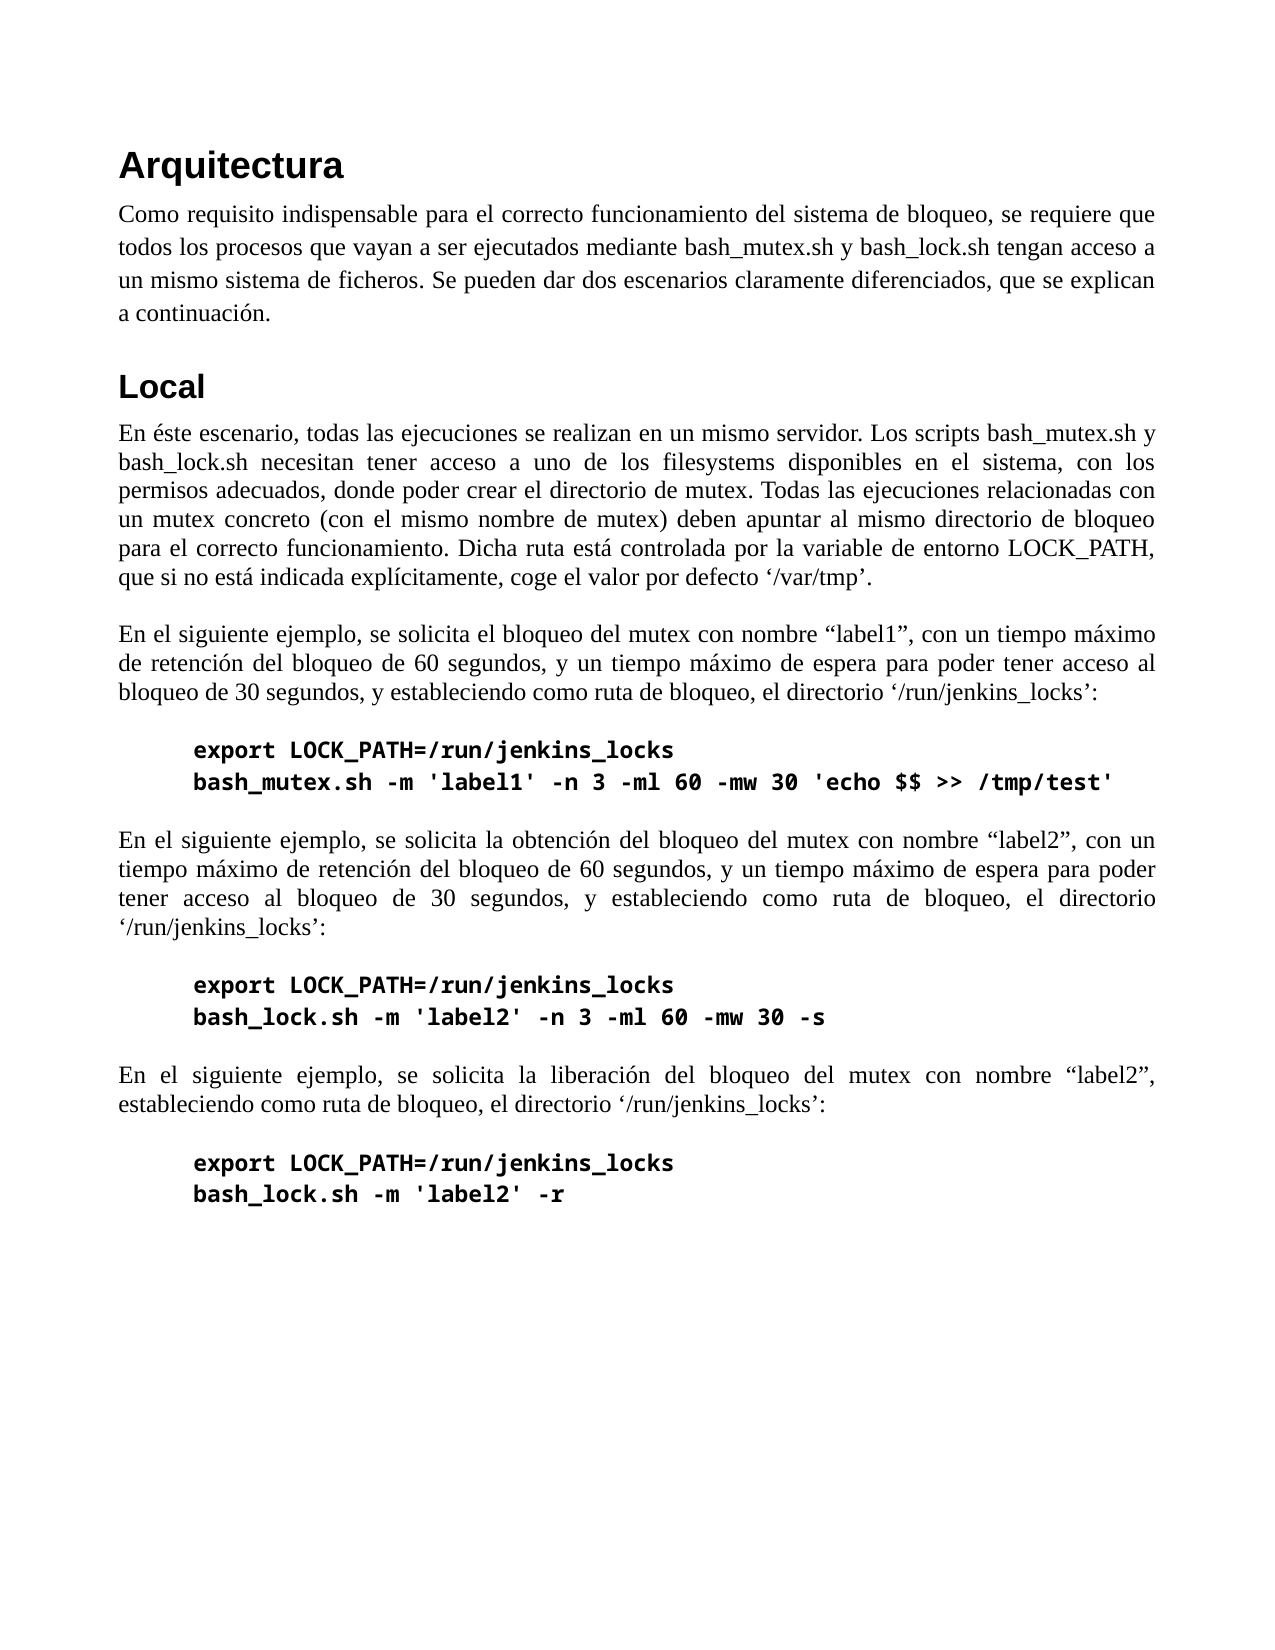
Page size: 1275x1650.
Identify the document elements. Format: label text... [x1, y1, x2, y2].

text bash_lock.sh -m 'label2' -r [193, 1178, 1157, 1209]
text En el siguiente ejemplo, se solicita la liberación del bloqueo del mutex con nombre “label2”, estableciendo como ruta de bloqueo, el directorio ‘/run/jenkins_locks’: [118, 1060, 1157, 1118]
text bash_lock.sh -m 'label2' -n 3 -ml 60 -mw 30 -s [193, 1000, 1157, 1032]
text En éste escenario, todas las ejecuciones se realizan en un mismo servidor. Los scripts bash_mutex.sh y bash_lock.sh necesitan tener acceso a uno de los filesystems disponibles en el sistema, con los permisos adecuados, donde poder crear el directorio de mutex. Todas las ejecuciones relacionadas con un mutex concreto (con el mismo nombre de mutex) deben apuntar al mismo directorio de bloqueo para el correcto funcionamiento. Dicha ruta está controlada por la variable de entorno LOCK_PATH, que si no está indicada explícitamente, coge el valor por defecto ‘/var/tmp’. [118, 418, 1157, 590]
text En el siguiente ejemplo, se solicita la obtención del bloqueo del mutex con nombre “label2”, con un tiempo máximo de retención del bloqueo de 60 segundos, y un tiempo máximo de espera para poder tener acceso al bloqueo de 30 segundos, y estableciendo como ruta de bloqueo, el directorio ‘/run/jenkins_locks’: [118, 825, 1157, 940]
subtitle Local [118, 367, 1157, 405]
subtitle Arquitectura [118, 143, 1157, 187]
text Como requisito indispensable para el correcto funcionamiento del sistema de bloqueo, se requiere que todos los procesos que vayan a ser ejecutados mediante bash_mutex.sh y bash_lock.sh tengan acceso a un mismo sistema de ficheros. Se pueden dar dos escenarios claramente diferenciados, que se explican a continuación. [118, 199, 1157, 327]
text En el siguiente ejemplo, se solicita el bloqueo del mutex con nombre “label1”, con un tiempo máximo de retención del bloqueo de 60 segundos, y un tiempo máximo de espera para poder tener acceso al bloqueo de 30 segundos, y estableciendo como ruta de bloqueo, el directorio ‘/run/jenkins_locks’: [118, 619, 1157, 705]
text export LOCK_PATH=/run/jenkins_locks [193, 1147, 1157, 1178]
text bash_mutex.sh -m 'label1' -n 3 -ml 60 -mw 30 'echo $$ >> /tmp/test' [193, 765, 1157, 797]
text export LOCK_PATH=/run/jenkins_locks [193, 734, 1157, 765]
text export LOCK_PATH=/run/jenkins_locks [193, 969, 1157, 1000]
